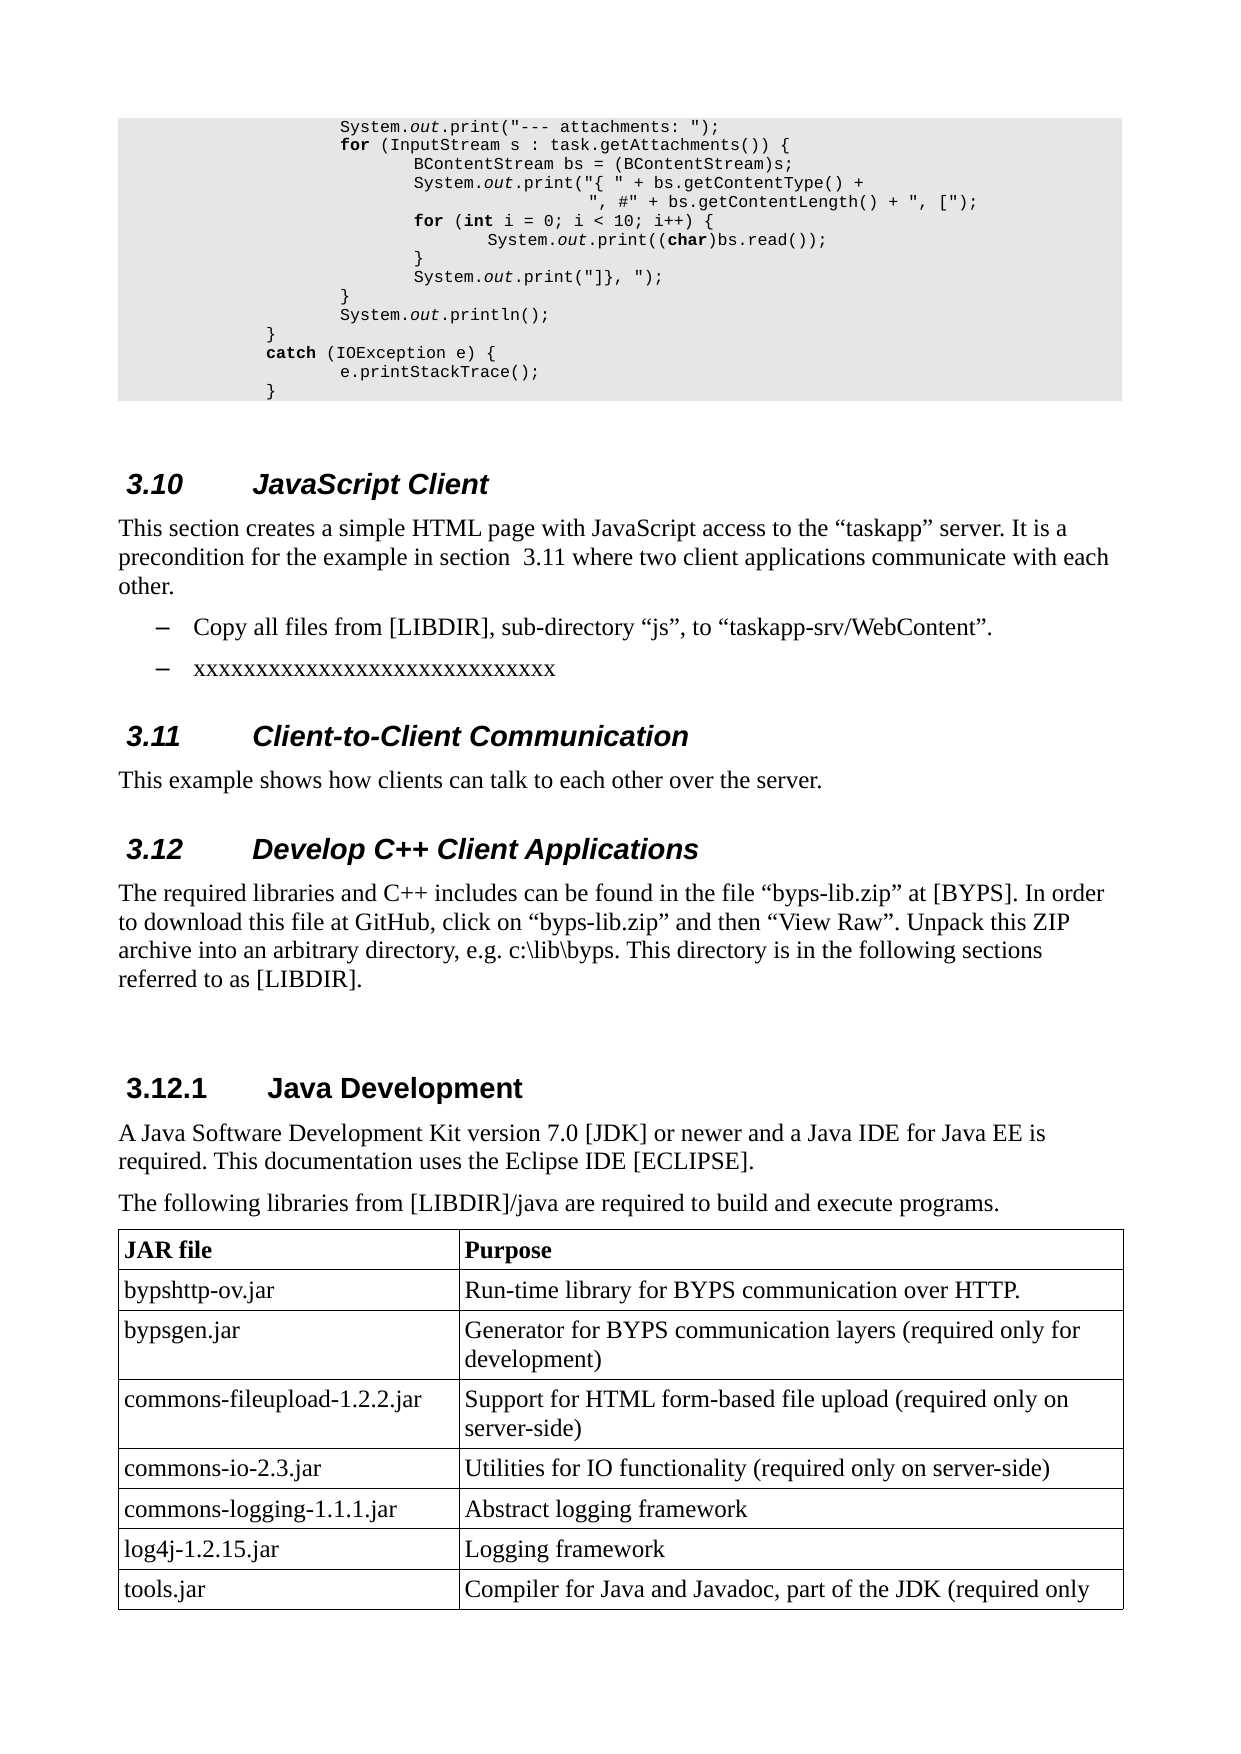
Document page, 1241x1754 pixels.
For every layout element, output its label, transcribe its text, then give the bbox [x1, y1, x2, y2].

text This section creates a simple HTML page with JavaScript access to the “taskapp” server. It is a precondition for the example in section 3.11 where two client applications communicate with each other. [118, 513, 1122, 599]
subtitle Client-to-Client Communication [118, 719, 1122, 753]
text The following libraries from [LIBDIR]/java are required to build and execute programs. [118, 1188, 1122, 1216]
text } [118, 288, 1122, 307]
text for (InputStream s : task.getAttachments()) { [118, 137, 1122, 156]
text ", #" + bs.getContentLength() + ", ["); [118, 193, 1122, 212]
subtitle Java Development [118, 1072, 1122, 1105]
table_cell Logging framework [460, 1529, 1123, 1568]
text BContentStream bs = (BContentStream)s; [118, 156, 1122, 175]
text System.out.print("--- attachments: "); [118, 118, 1122, 137]
text e.printStackTrace(); [118, 363, 1122, 382]
table_cell commons-logging-1.1.1.jar [119, 1489, 459, 1528]
text catch (IOException e) { [118, 344, 1122, 363]
table_cell bypsgen.jar [119, 1311, 459, 1378]
text for (int i = 0; i < 10; i++) { [118, 212, 1122, 231]
subtitle Develop C++ Client Applications [118, 832, 1122, 865]
table_header JAR file [119, 1230, 459, 1269]
text } [118, 326, 1122, 344]
table_cell Support for HTML form-based file upload (required only on server-side) [460, 1380, 1123, 1448]
table_cell log4j-1.2.15.jar [119, 1529, 459, 1568]
text System.out.print((char)bs.read()); [118, 231, 1122, 250]
subtitle JavaScript Client [118, 467, 1122, 501]
text System.out.print("]}, "); [118, 269, 1122, 288]
text } [118, 250, 1122, 269]
table_cell commons-fileupload-1.2.2.jar [119, 1380, 459, 1448]
text } [118, 382, 1122, 401]
table_cell bypshttp-ov.jar [119, 1270, 459, 1309]
table_header Purpose [460, 1230, 1123, 1269]
table_cell tools.jar [119, 1570, 459, 1609]
table_cell Abstract logging framework [460, 1489, 1123, 1528]
text System.out.println(); [118, 307, 1122, 326]
text System.out.print("{ " + bs.getContentType() + [118, 175, 1122, 193]
table_cell commons-io-2.3.jar [119, 1449, 459, 1488]
table_cell Run-time library for BYPS communication over HTTP. [460, 1270, 1123, 1309]
text A Java Software Development Kit version 7.0 [JDK] or newer and a Java IDE for Java EE is required. This documentation uses the Eclipse IDE [ECLIPSE]. [118, 1118, 1122, 1175]
list xxxxxxxxxxxxxxxxxxxxxxxxxxxxx [156, 653, 1122, 682]
table_cell Utilities for IO functionality (required only on server-side) [460, 1449, 1123, 1488]
text The required libraries and C++ includes can be found in the file “byps-lib.zip” at [BYPS]. In order to download this file at GitHub, click on “byps-lib.zip” and then “View Raw”. Unpack this ZIP archive into an arbitrary directory, e.g. c:\lib\byps. This directory is in the following sections referred to as [LIBDIR]. [118, 878, 1122, 993]
table_cell Compiler for Java and Javadoc, part of the JDK (required only [460, 1570, 1123, 1609]
list Copy all files from [LIBDIR], sub-directory “js”, to “taskapp-srv/WebContent”. [156, 612, 1122, 641]
table_cell Generator for BYPS communication layers (required only for development) [460, 1311, 1123, 1378]
text This example shows how clients can talk to each other over the server. [118, 766, 1122, 794]
